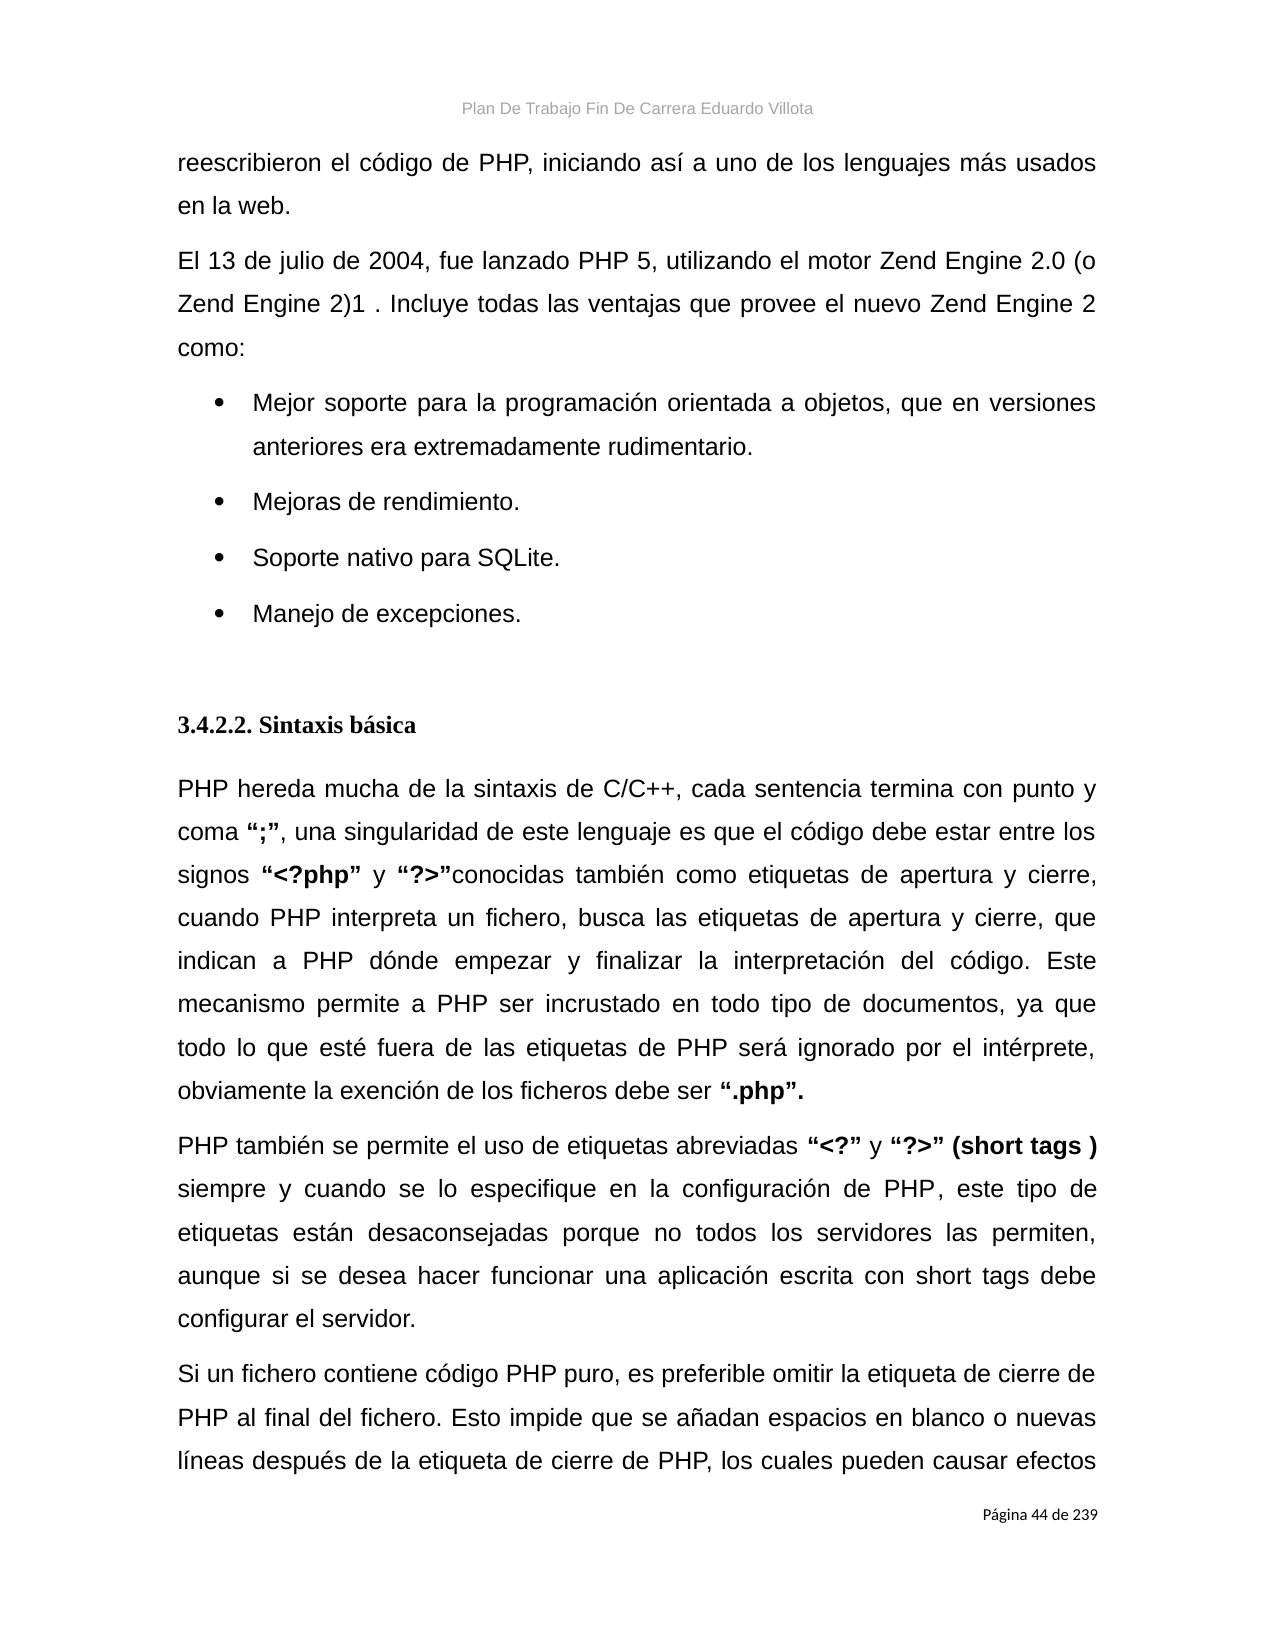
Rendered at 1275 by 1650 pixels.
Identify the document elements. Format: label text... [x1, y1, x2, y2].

text PHP también se permite el uso de etiquetas abreviadas “<?” y “?>” (short tags ) siempre y cuando se lo especifique en la configuración de PHP, este tipo de etiquetas están desaconsejadas porque no todos los servidores las permiten, aunque si se desea hacer funcionar una aplicación escrita con short tags debe configurar el servidor. [177, 1131, 1098, 1333]
text PHP hereda mucha de la sintaxis de C/C++, cada sentencia termina con punto y coma “;”, una singularidad de este lenguaje es que el código debe estar entre los signos “<?php” y “?>”conocidas también como etiquetas de apertura y cierre, cuando PHP interpreta un fichero, busca las etiquetas de apertura y cierre, que indican a PHP dónde empezar y finalizar la interpretación del código. Este mecanismo permite a PHP ser incrustado en todo tipo de documentos, ya que todo lo que esté fuera de las etiquetas de PHP será ignorado por el intérprete, obviamente la exención de los ficheros debe ser “.php”. [177, 774, 1098, 1104]
text 3.4.2.2. Sintaxis básica [177, 710, 1098, 739]
list Manejo de excepciones. [215, 598, 1098, 627]
text Si un fichero contiene código PHP puro, es preferible omitir la etiqueta de cierre de PHP al final del fichero. Esto impide que se añadan espacios en blanco o nuevas líneas después de la etiqueta de cierre de PHP, los cuales pueden causar efectos [177, 1359, 1098, 1474]
text reescribieron el código de PHP, iniciando así a uno de los lenguajes más usados en la web. [177, 148, 1098, 219]
list Mejor soporte para la programación orientada a objetos, que en versiones anteriores era extremadamente rudimentario. [215, 388, 1098, 460]
list Mejoras de rendimiento. [215, 487, 1098, 516]
list Soporte nativo para SQLite. [215, 543, 1098, 572]
text El 13 de julio de 2004, fue lanzado PHP 5, utilizando el motor Zend Engine 2.0 (o Zend Engine 2)1 . Incluye todas las ventajas que provee el nuevo Zend Engine 2 como: [177, 246, 1098, 361]
